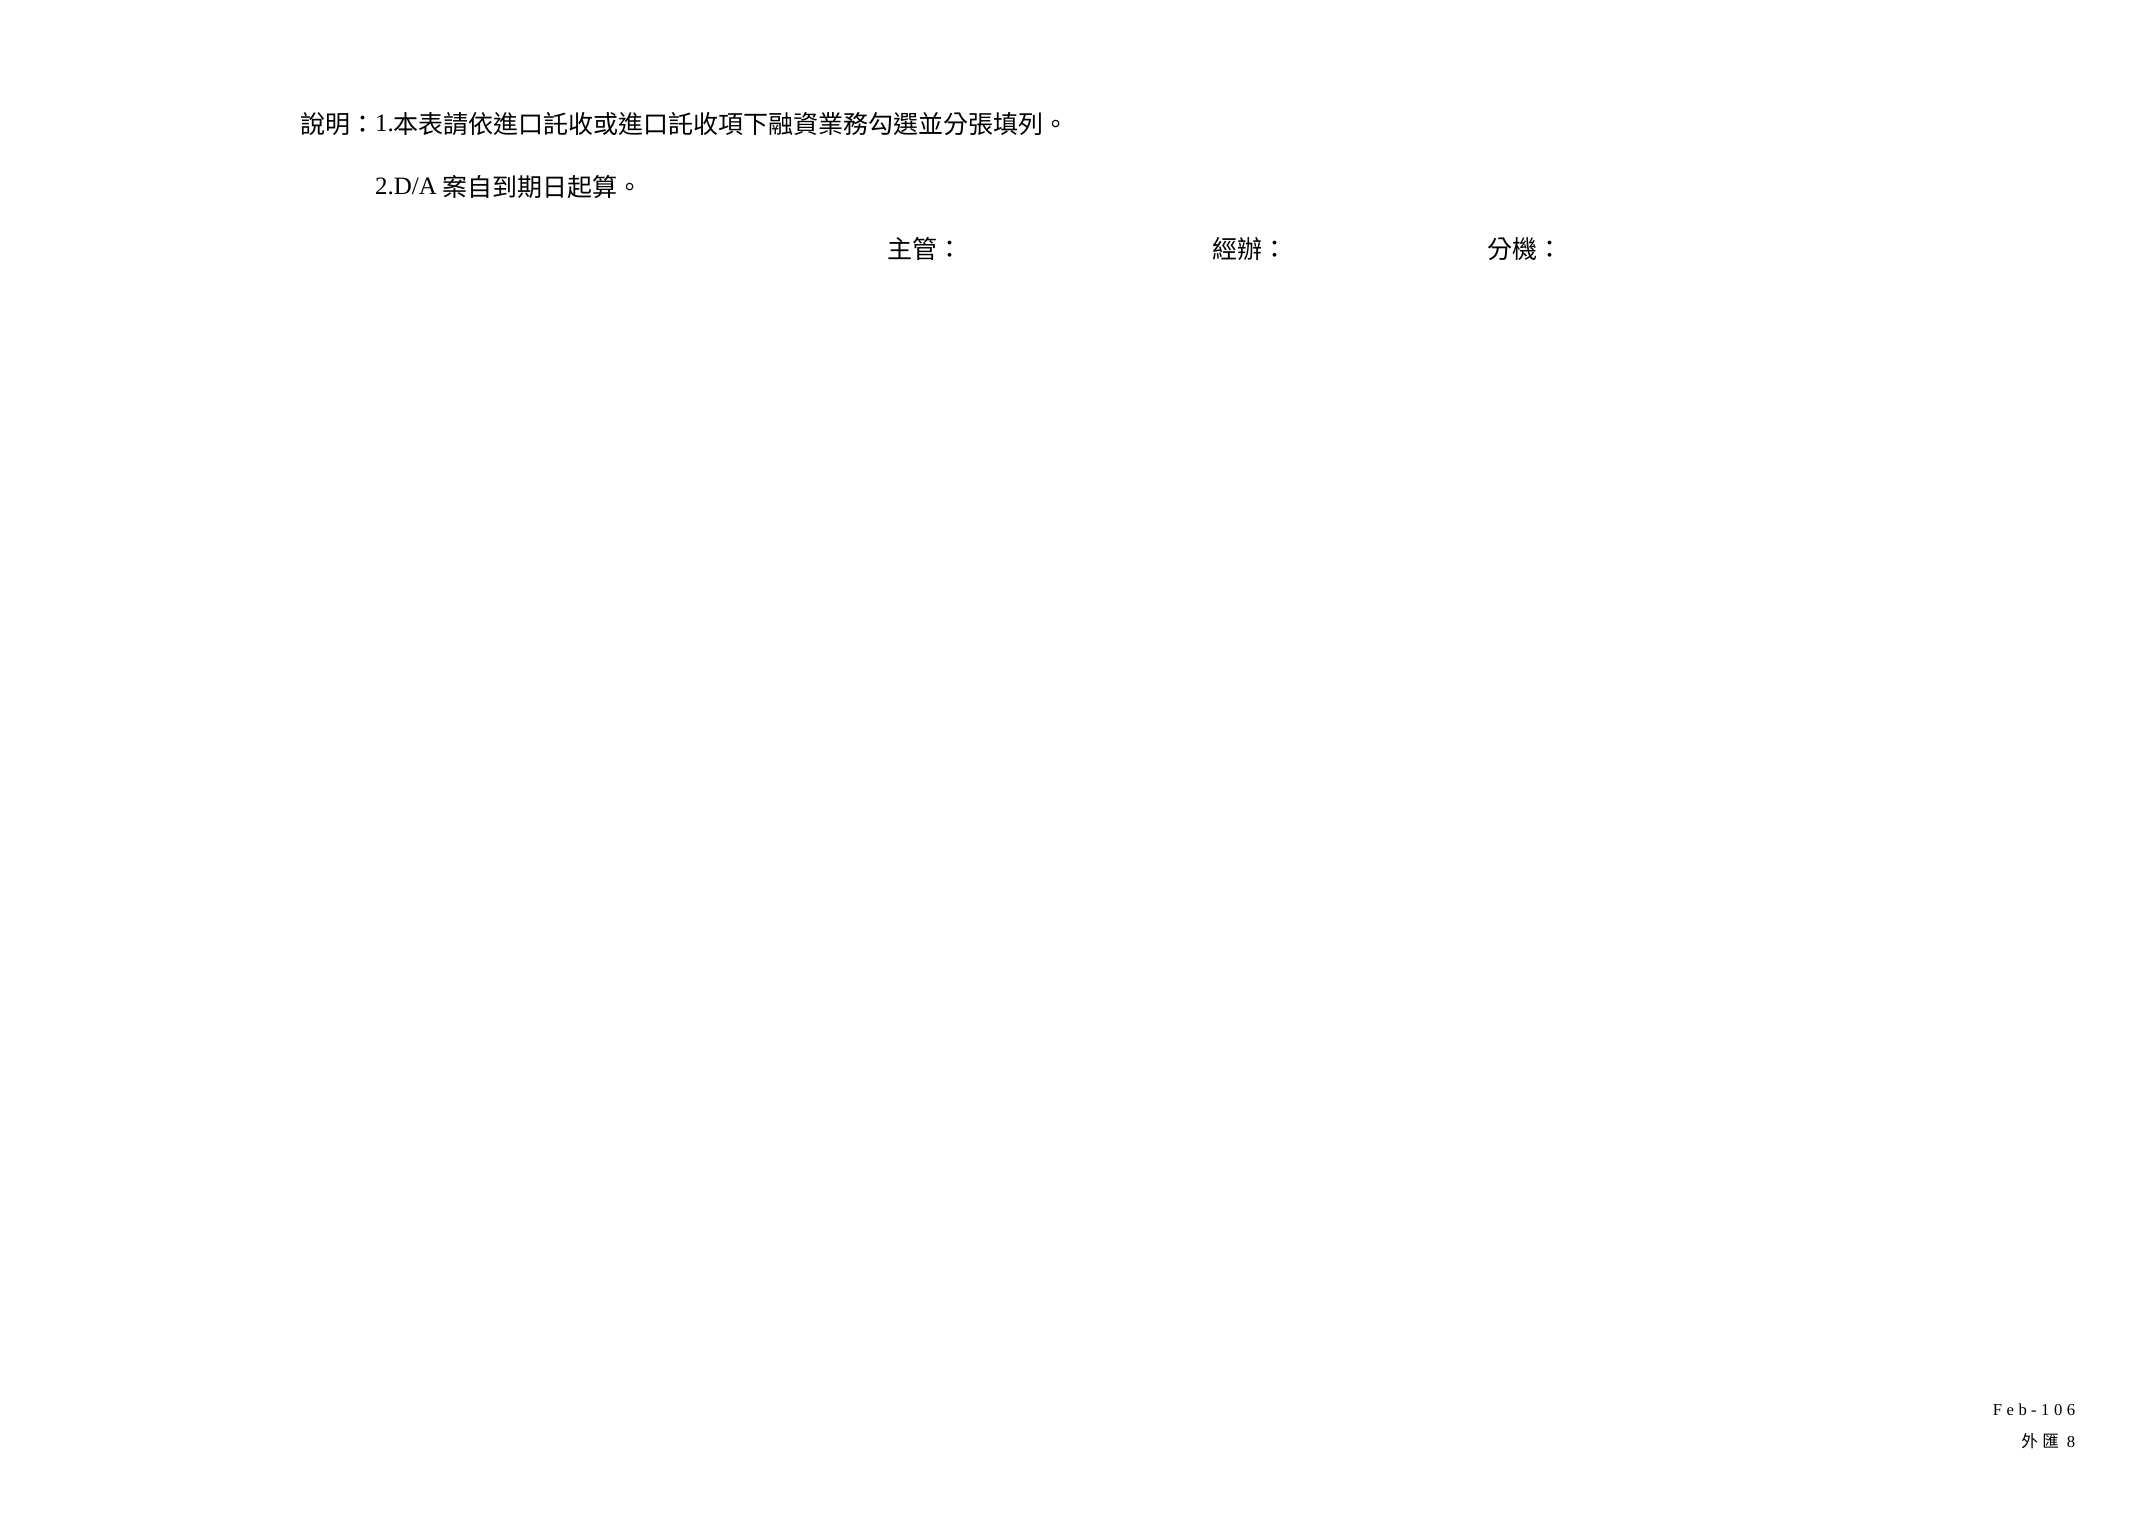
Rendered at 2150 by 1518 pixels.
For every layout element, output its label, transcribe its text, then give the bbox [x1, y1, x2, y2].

text 主管： 經辦： 分機： [375, 206, 2075, 268]
text 說明：1.本表請依進口託收或進口託收項下融資業務勾選並分張填列。 [151, 81, 2075, 143]
text 2.D/A案自到期日起算。 [375, 143, 2075, 206]
